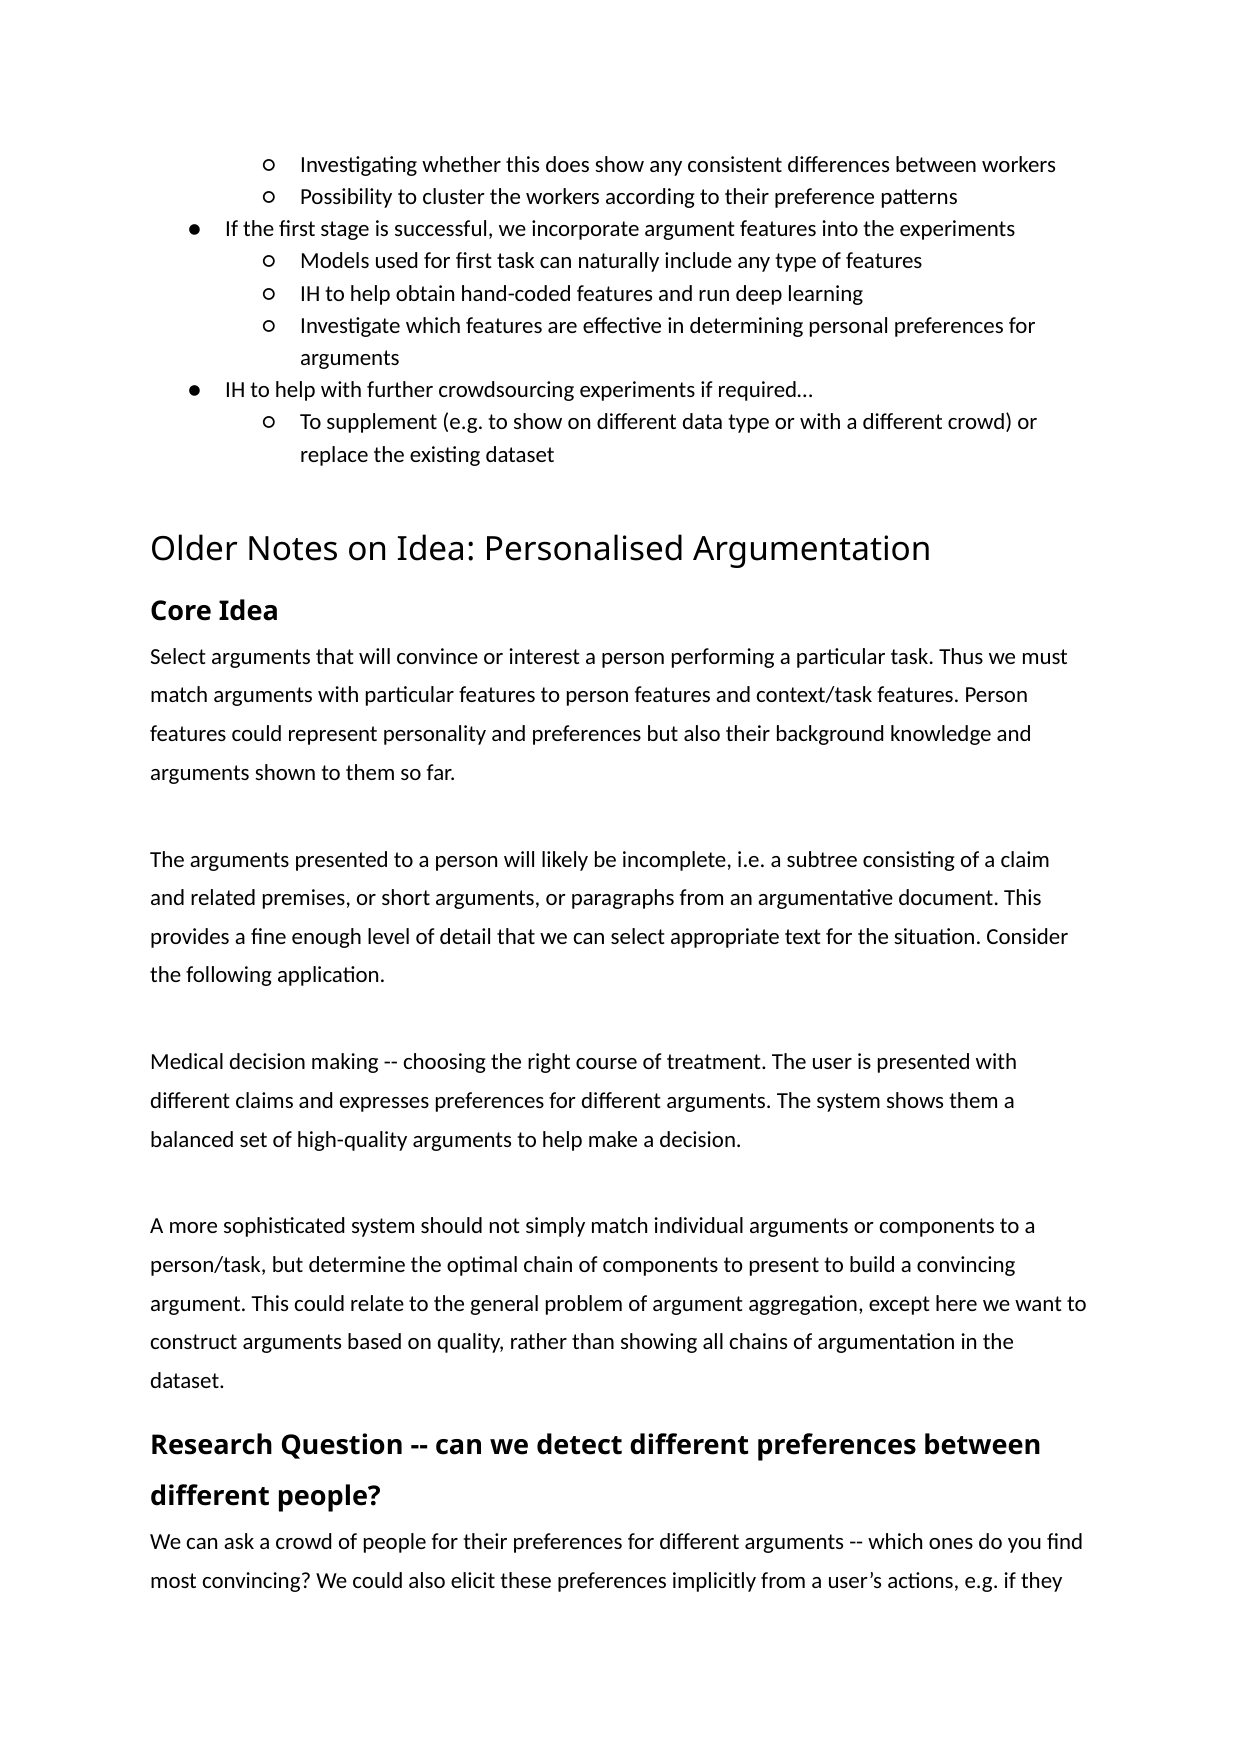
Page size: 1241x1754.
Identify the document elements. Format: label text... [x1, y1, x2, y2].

list If the first stage is successful, we incorporate argument features into the experiments [187, 214, 1090, 242]
list To supplement (e.g. to show on different data type or with a different crowd) or replace the existing dataset [262, 407, 1090, 468]
text A more sophisticated system should not simply match individual arguments or components to a person/task, but determine the optimal chain of components to present to build a convincing argument. This could relate to the general problem of argument aggregation, except here we want to construct arguments based on quality, rather than showing all chains of argumentation in the dataset. [150, 1211, 1090, 1394]
text We can ask a crowd of people for their preferences for different arguments -- which ones do you find most convincing? We could also elicit these preferences implicitly from a user’s actions, e.g. if they [150, 1527, 1090, 1594]
text The arguments presented to a person will likely be incomplete, i.e. a subtree consisting of a claim and related premises, or short arguments, or paragraphs from an argumentative document. This provides a fine enough level of detail that we can select appropriate text for the situation. Consider the following application. [150, 845, 1090, 989]
subtitle Core Idea [150, 591, 1090, 628]
subtitle Older Notes on Idea: Personalised Argumentation [150, 525, 1090, 570]
text Medical decision making -- choosing the right course of treatment. The user is presented with different claims and expresses preferences for different arguments. The system shows them a balanced set of high-quality arguments to help make a decision. [150, 1047, 1090, 1153]
list IH to help obtain hand-coded features and run deep learning [262, 279, 1090, 307]
subtitle Research Question -- can we detect different preferences between different people? [150, 1426, 1090, 1513]
list Investigate which features are effective in determining personal preferences for arguments [262, 311, 1090, 371]
list Models used for first task can naturally include any type of features [262, 247, 1090, 274]
list IH to help with further crowdsourcing experiments if required… [187, 375, 1090, 403]
list Possibility to cluster the workers according to their preference patterns [262, 182, 1090, 210]
text Select arguments that will convince or interest a person performing a particular task. Thus we must match arguments with particular features to person features and context/task features. Person features could represent personality and preferences but also their background knowledge and arguments shown to them so far. [150, 642, 1090, 786]
list Investigating whether this does show any consistent differences between workers [262, 150, 1090, 178]
